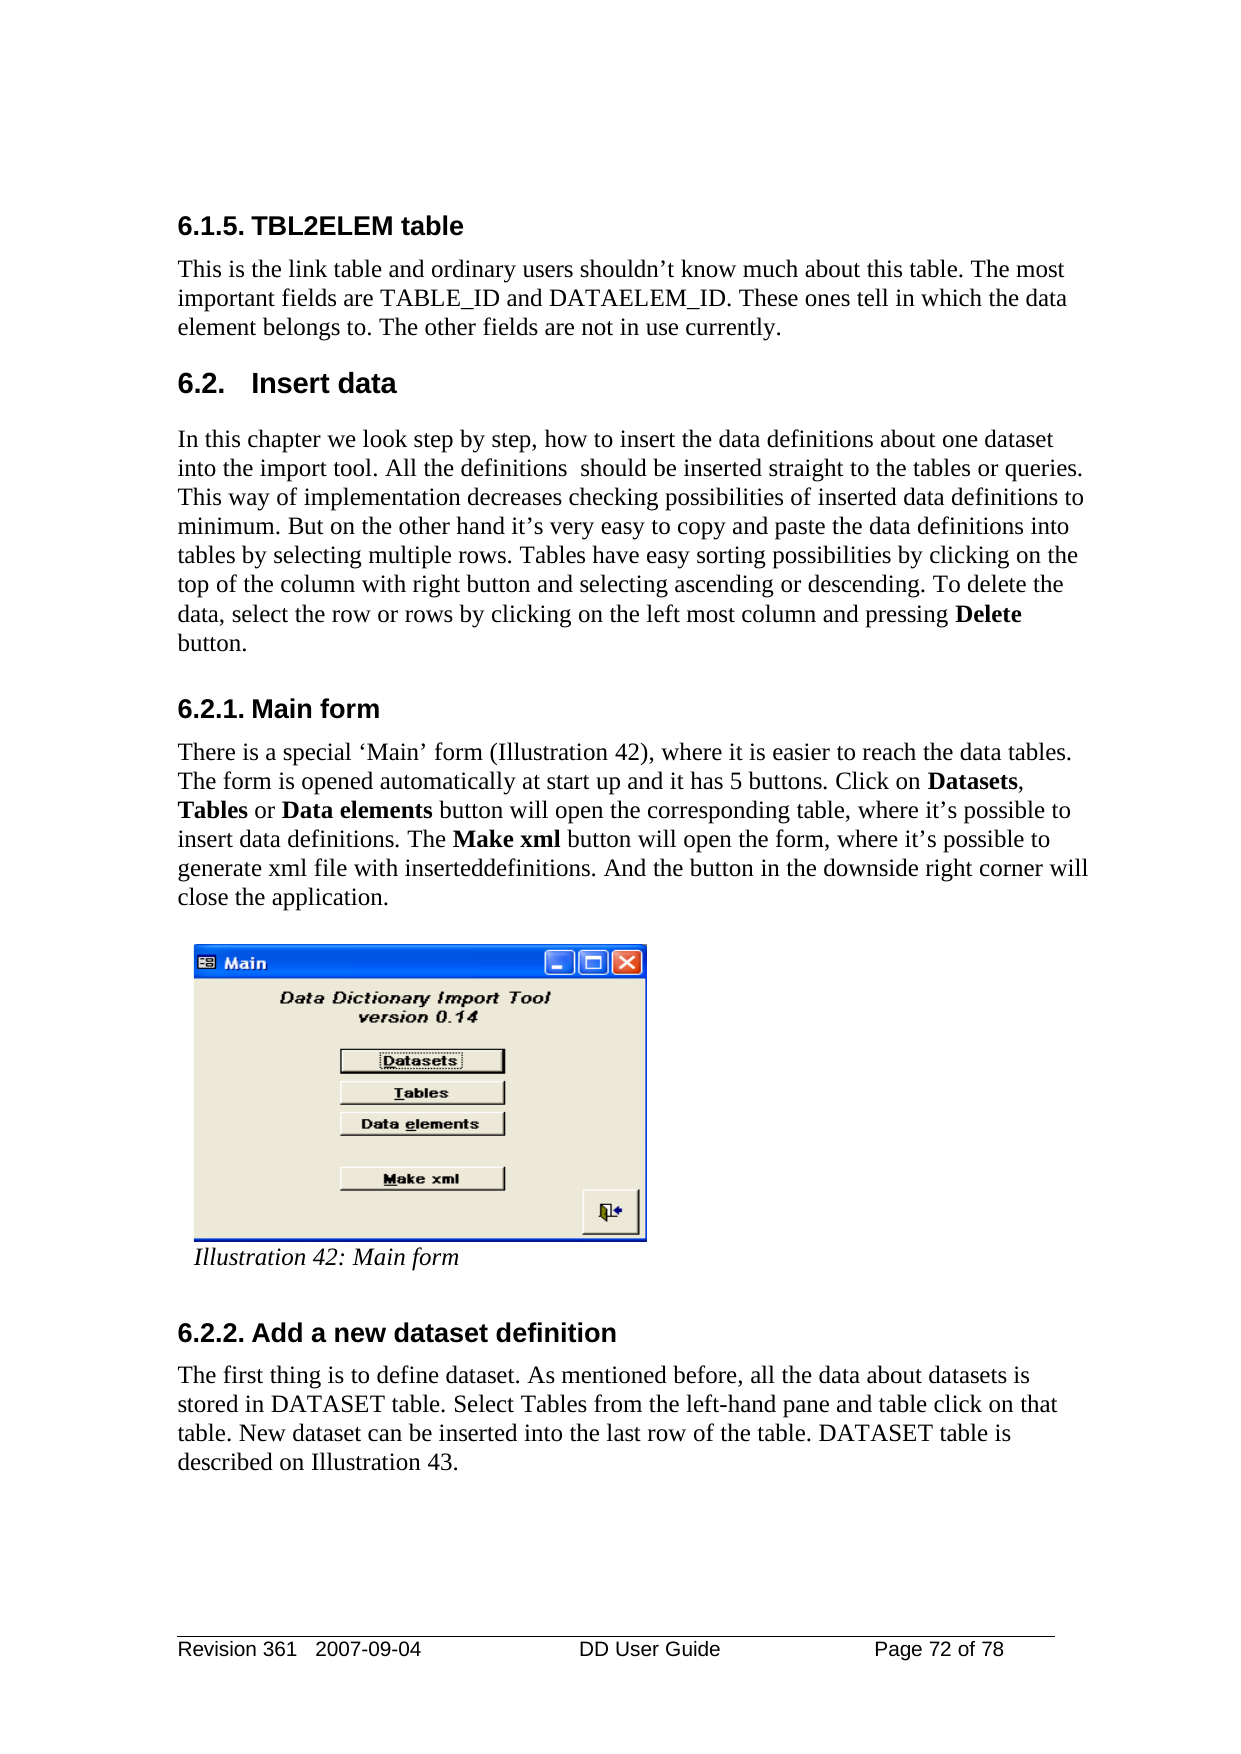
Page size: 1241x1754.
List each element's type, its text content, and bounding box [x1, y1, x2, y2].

text Illustration 42: Main form [194, 1242, 647, 1271]
subtitle Main form [177, 693, 1092, 724]
picture [193, 944, 647, 1242]
text This is the link table and ordinary users shouldn’t know much about this table. The most important fields are TABLE_ID and DATAELEM_ID. These ones tell in which the data element belongs to. The other fields are not in use currently. [177, 254, 1092, 341]
subtitle Add a new dataset definition [177, 1317, 1092, 1348]
subtitle Insert data [177, 366, 1092, 399]
text In this chapter we look step by step, how to insert the data definitions about one dataset into the import tool. All the definitions should be inserted straight to the tables or queries. This way of implementation decreases checking possibilities of inserted data definitions to minimum. But on the other hand it’s very easy to copy and paste the data definitions into tables by selecting multiple rows. Tables have easy sorting possibilities by clicking on the top of the column with right button and selecting ascending or descending. To delete the data, select the row or rows by clicking on the left most column and pressing Delete button. [177, 424, 1092, 657]
text The first thing is to define dataset. As mentioned before, all the data about datasets is stored in DATASET table. Select Tables from the left-hand pane and table click on that table. New dataset can be inserted into the last row of the table. DATASET table is described on Illustration 43. [177, 1360, 1092, 1476]
text There is a special ‘Main’ form (Illustration 42), where it is easier to reach the data tables. The form is opened automatically at start up and it has 5 buttons. Click on Datasets, Tables or Data elements button will open the corresponding table, where it’s possible to insert data definitions. The Make xml button will open the form, where it’s possible to generate xml file with inserteddefinitions. And the button in the downside right corner will close the application. [177, 737, 1092, 911]
subtitle TBL2ELEM table [177, 210, 1092, 241]
